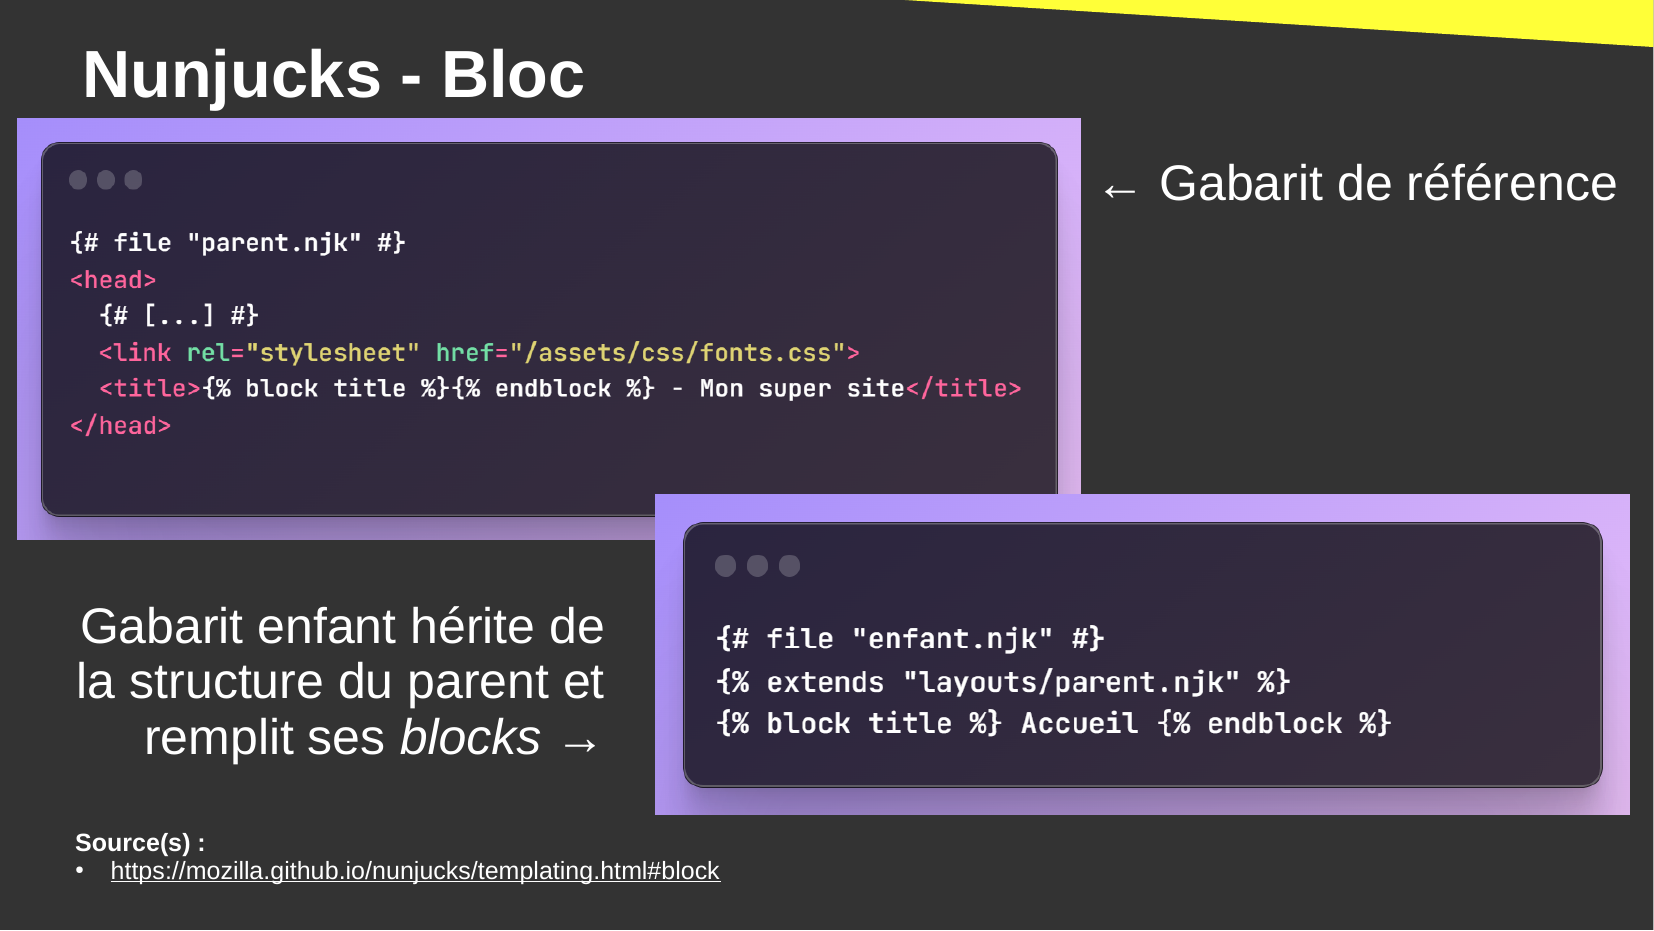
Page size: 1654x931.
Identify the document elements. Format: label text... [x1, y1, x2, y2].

picture [17, 118, 1630, 815]
text_box [904, 0, 1654, 48]
title Nunjucks - Bloc [82, 37, 1571, 112]
text_box ← Gabarit de référence [1081, 147, 1642, 219]
text_box Gabarit enfant hérite de la structure du parent et remplit ses blocks → [29, 590, 621, 773]
text_box Source(s) : https://mozilla.github.io/nunjucks/templating.html#block [60, 821, 1546, 931]
